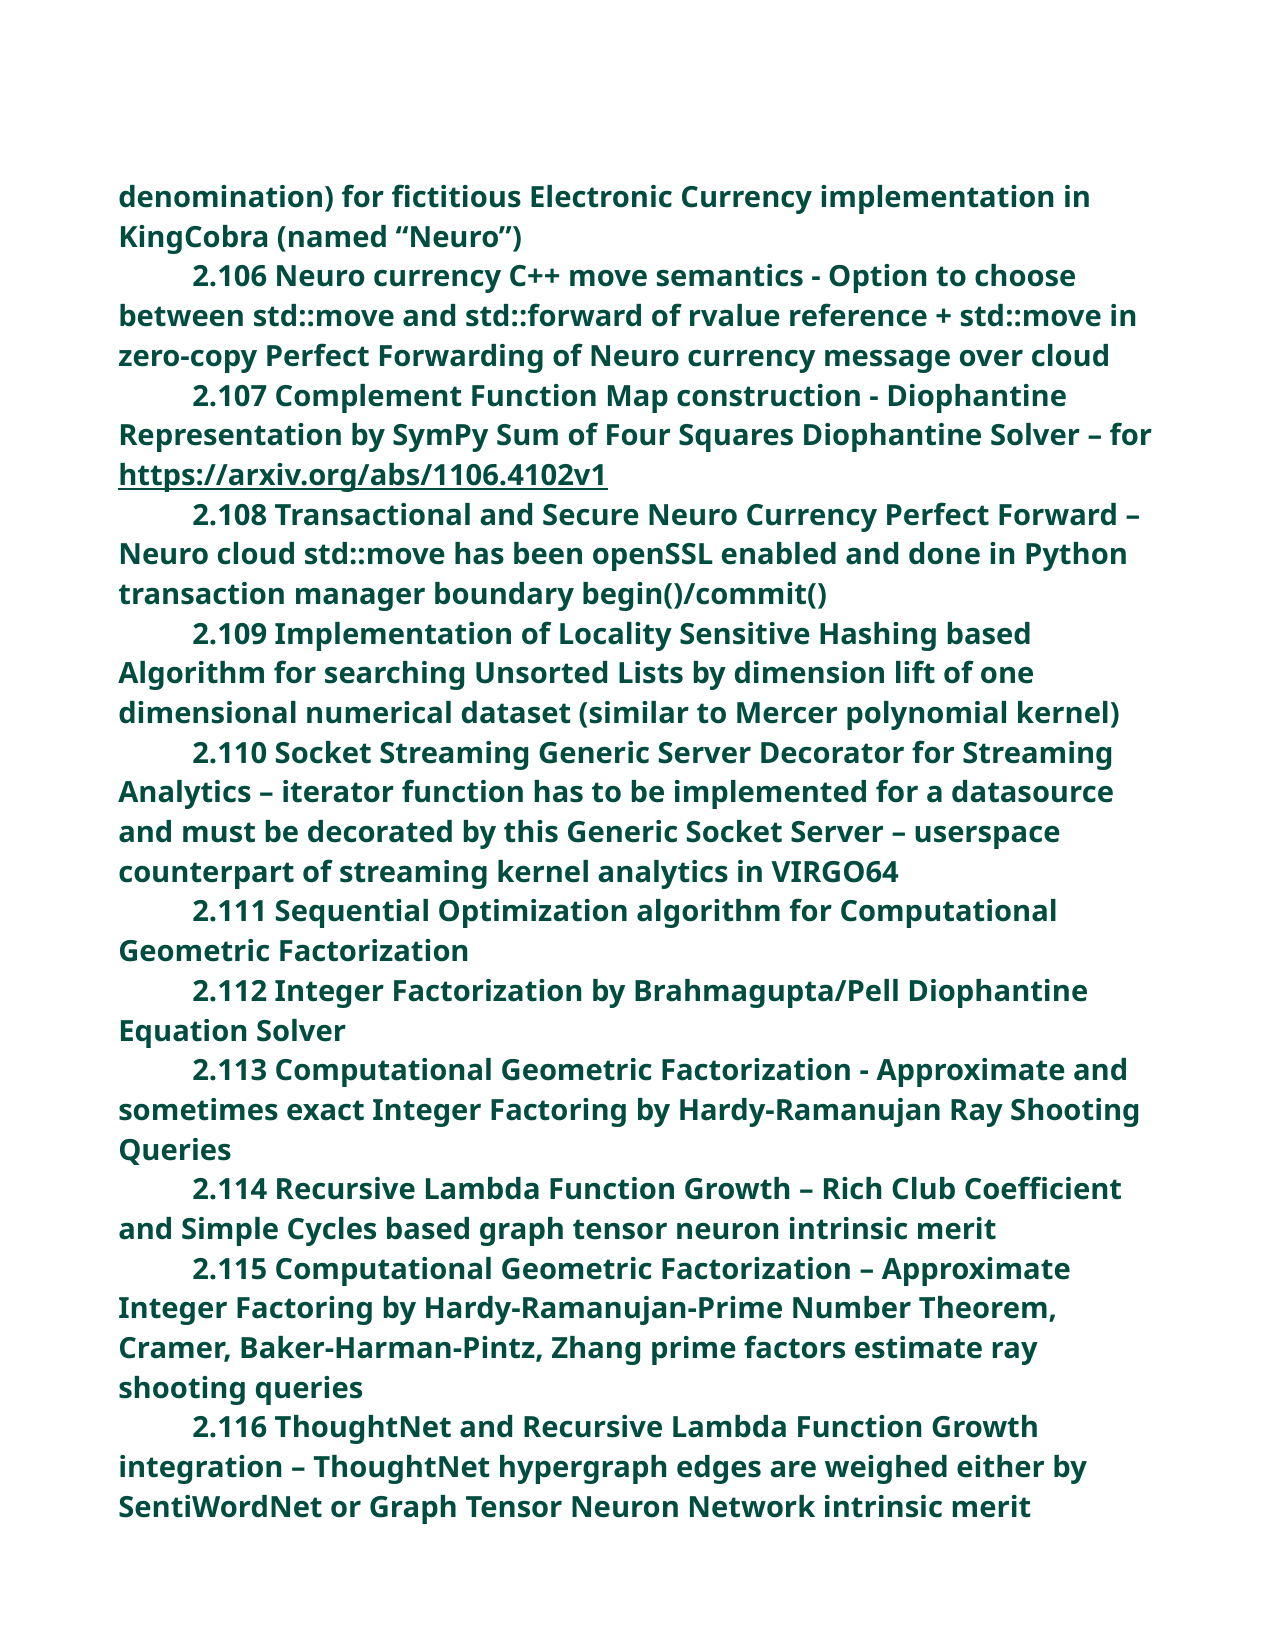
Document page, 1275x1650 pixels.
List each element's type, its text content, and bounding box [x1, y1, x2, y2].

text 2.107 Complement Function Map construction - Diophantine Representation by SymPy Sum of Four Squares Diophantine Solver – for https://arxiv.org/abs/1106.4102v1 [118, 375, 1157, 494]
text 2.109 Implementation of Locality Sensitive Hashing based Algorithm for searching Unsorted Lists by dimension lift of one dimensional numerical dataset (similar to Mercer polynomial kernel) [118, 613, 1157, 732]
text 2.110 Socket Streaming Generic Server Decorator for Streaming Analytics – iterator function has to be implemented for a datasource and must be decorated by this Generic Socket Server – userspace counterpart of streaming kernel analytics in VIRGO64 [118, 732, 1157, 891]
text 2.114 Recursive Lambda Function Growth – Rich Club Coefficient and Simple Cycles based graph tensor neuron intrinsic merit [118, 1168, 1157, 1248]
text 2.108 Transactional and Secure Neuro Currency Perfect Forward – Neuro cloud std::move has been openSSL enabled and done in Python transaction manager boundary begin()/commit() [118, 494, 1157, 613]
text 2.106 Neuro currency C++ move semantics - Option to choose between std::move and std::forward of rvalue reference + std::move in zero-copy Perfect Forwarding of Neuro currency message over cloud [118, 256, 1157, 375]
text 2.111 Sequential Optimization algorithm for Computational Geometric Factorization [118, 891, 1157, 970]
text 2.116 ThoughtNet and Recursive Lambda Function Growth integration – ThoughtNet hypergraph edges are weighed either by SentiWordNet or Graph Tensor Neuron Network intrinsic merit [118, 1407, 1157, 1526]
text 2.112 Integer Factorization by Brahmagupta/Pell Diophantine Equation Solver [118, 970, 1157, 1049]
text 2.113 Computational Geometric Factorization - Approximate and sometimes exact Integer Factoring by Hardy-Ramanujan Ray Shooting Queries [118, 1049, 1157, 1168]
text denomination) for fictitious Electronic Currency implementation in KingCobra (named “Neuro”) [118, 176, 1157, 256]
text 2.115 Computational Geometric Factorization – Approximate Integer Factoring by Hardy-Ramanujan-Prime Number Theorem, Cramer, Baker-Harman-Pintz, Zhang prime factors estimate ray shooting queries [118, 1248, 1157, 1407]
